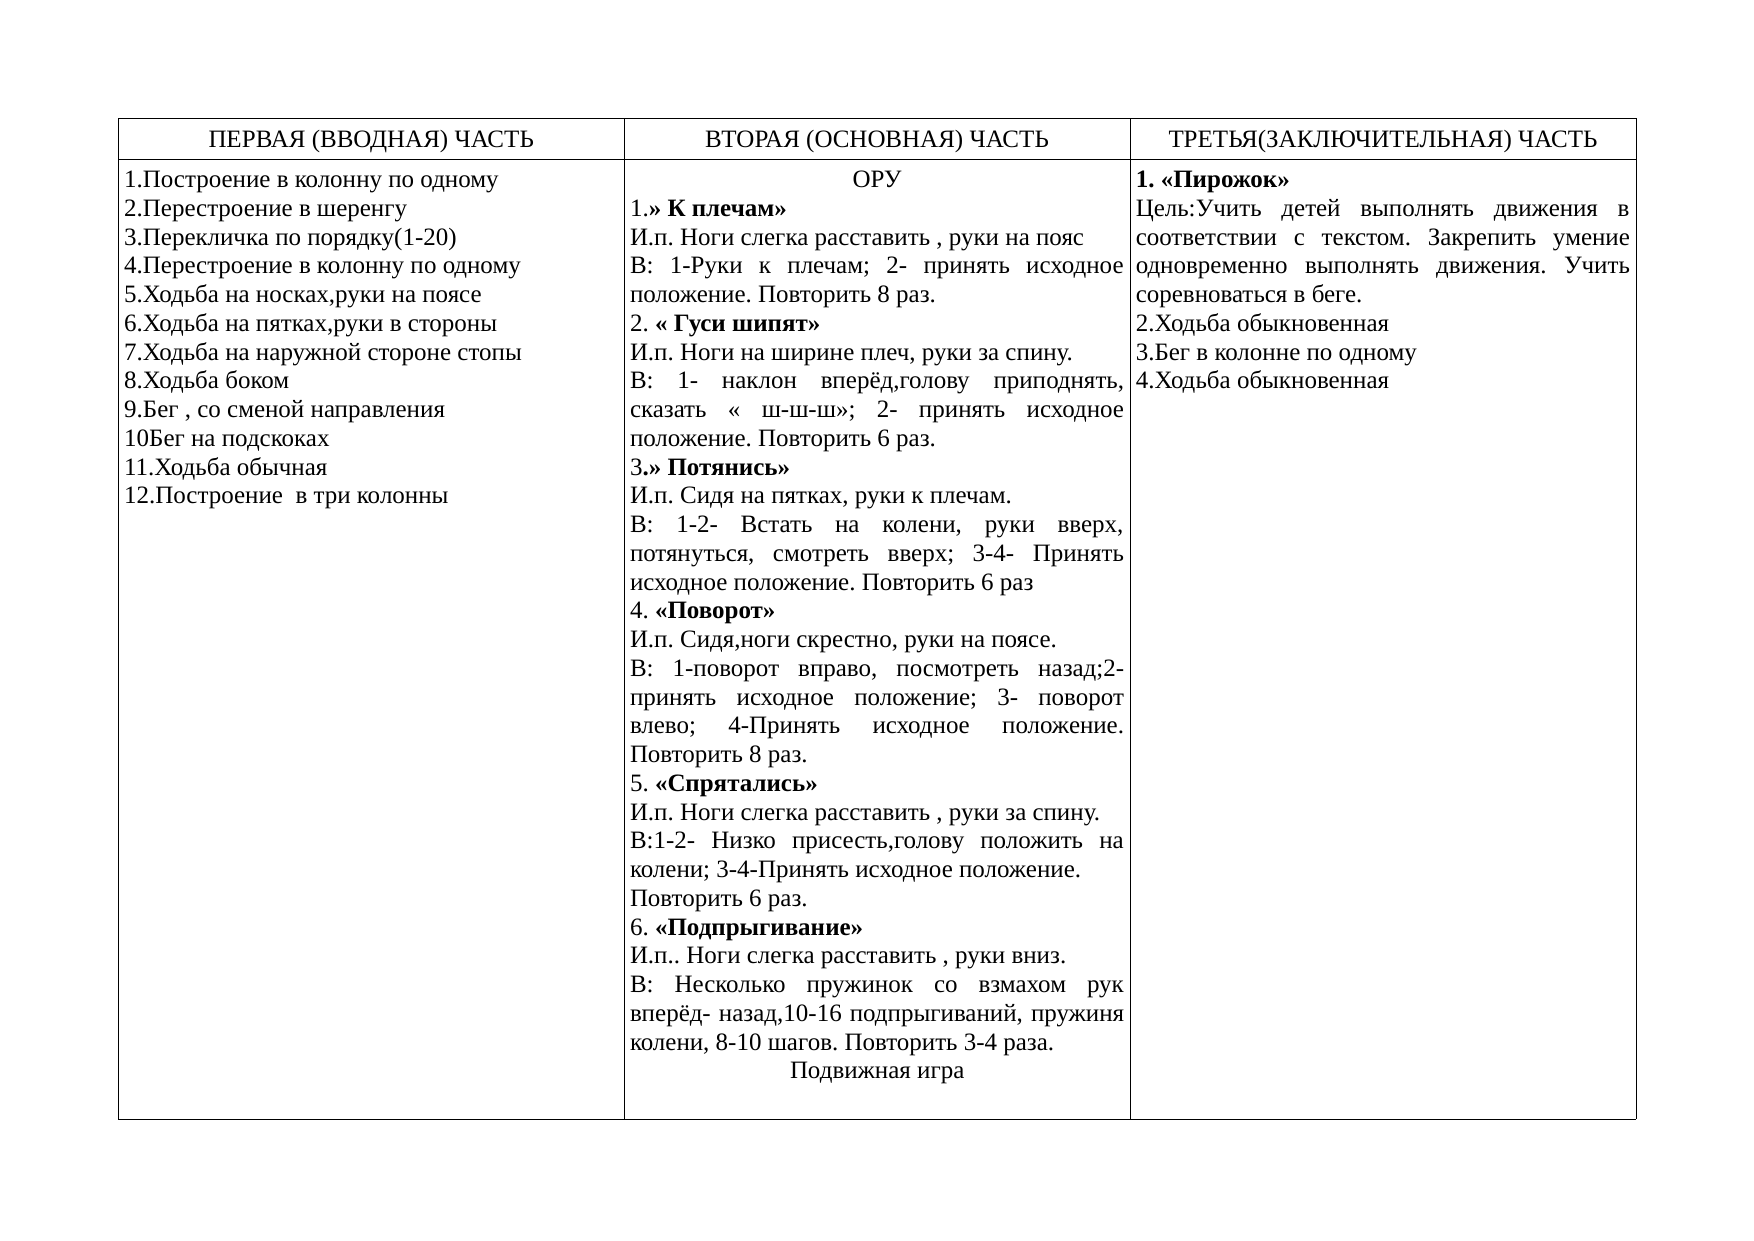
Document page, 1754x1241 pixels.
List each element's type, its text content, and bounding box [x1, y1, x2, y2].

table_header ПЕРВАЯ (ВВОДНАЯ) ЧАСТЬ [119, 119, 624, 158]
table_cell 1.Построение в колонну по одному 2.Перестроение в шеренгу 3.Перекличка по порядку(1-20) 4.Перестроение в колонну по одному 5.Ходьба на носках,руки на поясе 6.Ходьба на пятках,руки в стороны 7.Ходьба на наружной стороне стопы 8.Ходьба боком 9.Бег , со сменой направления 10Бег на подскоках 11.Ходьба обычная 12.Построение в три колонны [119, 160, 624, 1119]
table_header ТРЕТЬЯ(ЗАКЛЮЧИТЕЛЬНАЯ) ЧАСТЬ [1131, 119, 1636, 158]
table_header ВТОРАЯ (ОСНОВНАЯ) ЧАСТЬ [625, 119, 1130, 158]
table_cell ОРУ 1.» К плечам» И.п. Ноги слегка расставить , руки на пояс В: 1-Руки к плечам; 2- принять исходное положение. Повторить 8 раз. 2. « Гуси шипят» И.п. Ноги на ширине плеч, руки за спину. В: 1- наклон вперёд,голову приподнять, сказать « ш-ш-ш»; 2- принять исходное положение. Повторить 6 раз. 3.» Потянись» И.п. Сидя на пятках, руки к плечам. В: 1-2- Встать на колени, руки вверх, потянуться, смотреть вверх; 3-4- Принять исходное положение. Повторить 6 раз 4. «Поворот» И.п. Сидя,ноги скрестно, руки на поясе. В: 1-поворот вправо, посмотреть назад;2- принять исходное положение; 3- поворот влево; 4-Принять исходное положение. Повторить 8 раз. 5. «Спрятались» И.п. Ноги слегка расставить , руки за спину. В:1-2- Низко присесть,голову положить на колени; 3-4-Принять исходное положение. Повторить 6 раз. 6. «Подпрыгивание» И.п.. Ноги слегка расставить , руки вниз. В: Несколько пружинок со взмахом рук вперёд- назад,10-16 подпрыгиваний, пружиня колени, 8-10 шагов. Повторить 3-4 раза. Подвижная игра [625, 160, 1130, 1119]
table_cell 1. «Пирожок» Цель:Учить детей выполнять движения в соответствии с текстом. Закрепить умение одновременно выполнять движения. Учить соревноваться в беге. 2.Ходьба обыкновенная 3.Бег в колонне по одному 4.Ходьба обыкновенная [1131, 160, 1636, 1119]
